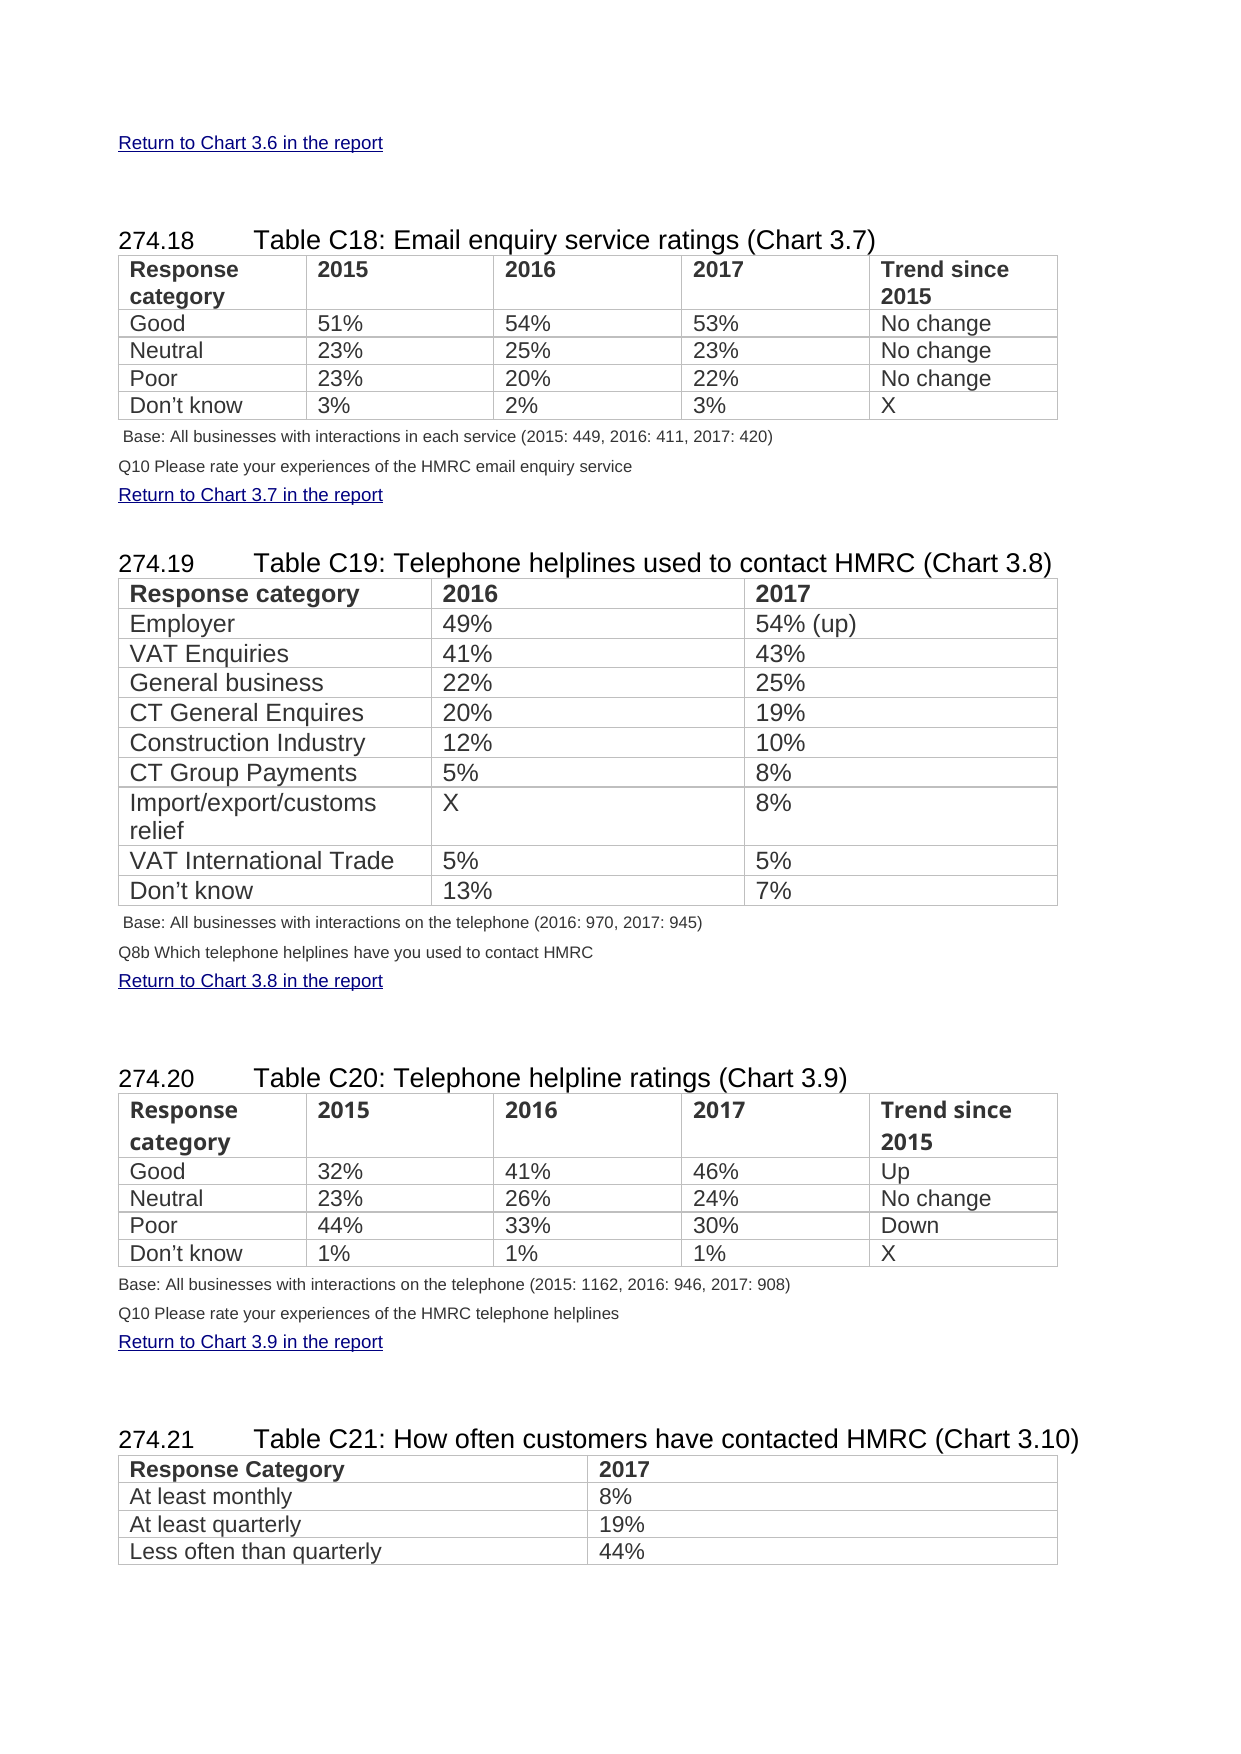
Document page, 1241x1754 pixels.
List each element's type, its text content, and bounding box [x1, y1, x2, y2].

table_cell 8% [745, 788, 1057, 845]
table_cell 12% [432, 728, 744, 757]
table_cell 24% [682, 1185, 869, 1211]
table_cell Poor [119, 365, 306, 391]
text Base: All businesses with interactions on the telephone (2015: 1162, 2016: 946, 2017: 908) Q10 Please rate your experiences of the HMRC telephone helplines Return to Chart 3.9 in the report [118, 1267, 1122, 1384]
table_header Trend since 2015 [870, 256, 1057, 309]
table_header 2016 [494, 1094, 681, 1157]
table_cell 32% [307, 1158, 493, 1184]
table_cell No change [870, 310, 1057, 336]
table_header 2016 [494, 256, 681, 309]
table_cell 23% [307, 338, 493, 364]
table_header 2016 [432, 579, 744, 608]
table_cell 22% [682, 365, 869, 391]
table_cell 22% [432, 668, 744, 697]
table_header Trend since 2015 [870, 1094, 1057, 1157]
table_cell 25% [494, 338, 681, 364]
table_header Response category [119, 1094, 306, 1157]
table_cell 20% [432, 698, 744, 727]
text Return to Chart 3.6 in the report [118, 126, 1122, 184]
table_cell X [870, 392, 1057, 418]
table_cell 41% [494, 1158, 681, 1184]
table_cell 2% [494, 392, 681, 418]
table_cell 19% [588, 1511, 1057, 1537]
table_cell 13% [432, 876, 744, 904]
table_cell At least quarterly [119, 1511, 587, 1537]
table_header Response category [119, 256, 306, 309]
table_cell 23% [307, 365, 493, 391]
table_cell No change [870, 338, 1057, 364]
table_header Response category [119, 579, 431, 608]
table_cell 54% (up) [745, 609, 1057, 637]
table_cell 3% [682, 392, 869, 418]
table_cell Neutral [119, 338, 306, 364]
table_cell Poor [119, 1213, 306, 1239]
table_cell No change [870, 365, 1057, 391]
table_cell Employer [119, 609, 431, 637]
table_cell 1% [682, 1240, 869, 1266]
table_cell 7% [745, 876, 1057, 904]
table_cell 5% [432, 846, 744, 875]
table_cell Don’t know [119, 1240, 306, 1266]
table_cell 44% [307, 1213, 493, 1239]
table_cell 46% [682, 1158, 869, 1184]
table_cell 20% [494, 365, 681, 391]
table_cell 8% [745, 758, 1057, 786]
subtitle Table C20: Telephone helpline ratings (Chart 3.9) [118, 1064, 1122, 1093]
table_cell 8% [588, 1483, 1057, 1509]
table_cell 23% [682, 338, 869, 364]
table_cell X [432, 788, 744, 845]
table_cell Less often than quarterly [119, 1538, 587, 1564]
table_cell 23% [307, 1185, 493, 1211]
table_cell Neutral [119, 1185, 306, 1211]
subtitle Table C18: Email enquiry service ratings (Chart 3.7) [118, 226, 1122, 255]
table_cell 5% [432, 758, 744, 786]
table_cell 19% [745, 698, 1057, 727]
table_header 2015 [307, 1094, 493, 1157]
table_cell At least monthly [119, 1483, 587, 1509]
table_cell 53% [682, 310, 869, 336]
table_cell 54% [494, 310, 681, 336]
subtitle Table C19: Telephone helplines used to contact HMRC (Chart 3.8) [118, 549, 1122, 578]
table_cell CT General Enquires [119, 698, 431, 727]
table_header 2017 [682, 256, 869, 309]
table_cell Don’t know [119, 876, 431, 904]
table_cell 43% [745, 639, 1057, 667]
table_cell 51% [307, 310, 493, 336]
table_cell Good [119, 1158, 306, 1184]
table_cell 10% [745, 728, 1057, 757]
table_cell No change [870, 1185, 1057, 1211]
table_cell VAT Enquiries [119, 639, 431, 667]
table_cell 44% [588, 1538, 1057, 1564]
table_cell 3% [307, 392, 493, 418]
table_header 2015 [307, 256, 493, 309]
table_header Response Category [119, 1456, 587, 1482]
subtitle Table C21: How often customers have contacted HMRC (Chart 3.10) [118, 1426, 1122, 1455]
table_cell CT Group Payments [119, 758, 431, 786]
table_header 2017 [682, 1094, 869, 1157]
table_cell X [870, 1240, 1057, 1266]
table_cell 30% [682, 1213, 869, 1239]
table_cell 33% [494, 1213, 681, 1239]
table_cell 1% [494, 1240, 681, 1266]
table_cell Don’t know [119, 392, 306, 418]
table_cell 1% [307, 1240, 493, 1266]
table_cell 5% [745, 846, 1057, 875]
table_cell General business [119, 668, 431, 697]
table_cell 49% [432, 609, 744, 637]
table_cell 26% [494, 1185, 681, 1211]
table_cell VAT International Trade [119, 846, 431, 875]
table_header 2017 [588, 1456, 1057, 1482]
table_cell Good [119, 310, 306, 336]
table_cell Up [870, 1158, 1057, 1184]
table_cell 41% [432, 639, 744, 667]
table_cell Construction Industry [119, 728, 431, 757]
text Base: All businesses with interactions in each service (2015: 449, 2016: 411, 2017: 420) Q10 Please rate your experiences of the HMRC email enquiry service Return to Chart 3.7 in the report [118, 419, 1122, 507]
table_cell Import/export/customs relief [119, 788, 431, 845]
table_header 2017 [745, 579, 1057, 608]
text Base: All businesses with interactions on the telephone (2016: 970, 2017: 945) Q8b Which telephone helplines have you used to contact HMRC Return to Chart 3.8 in the report [118, 906, 1122, 1022]
table_cell 25% [745, 668, 1057, 697]
table_cell Down [870, 1213, 1057, 1239]
